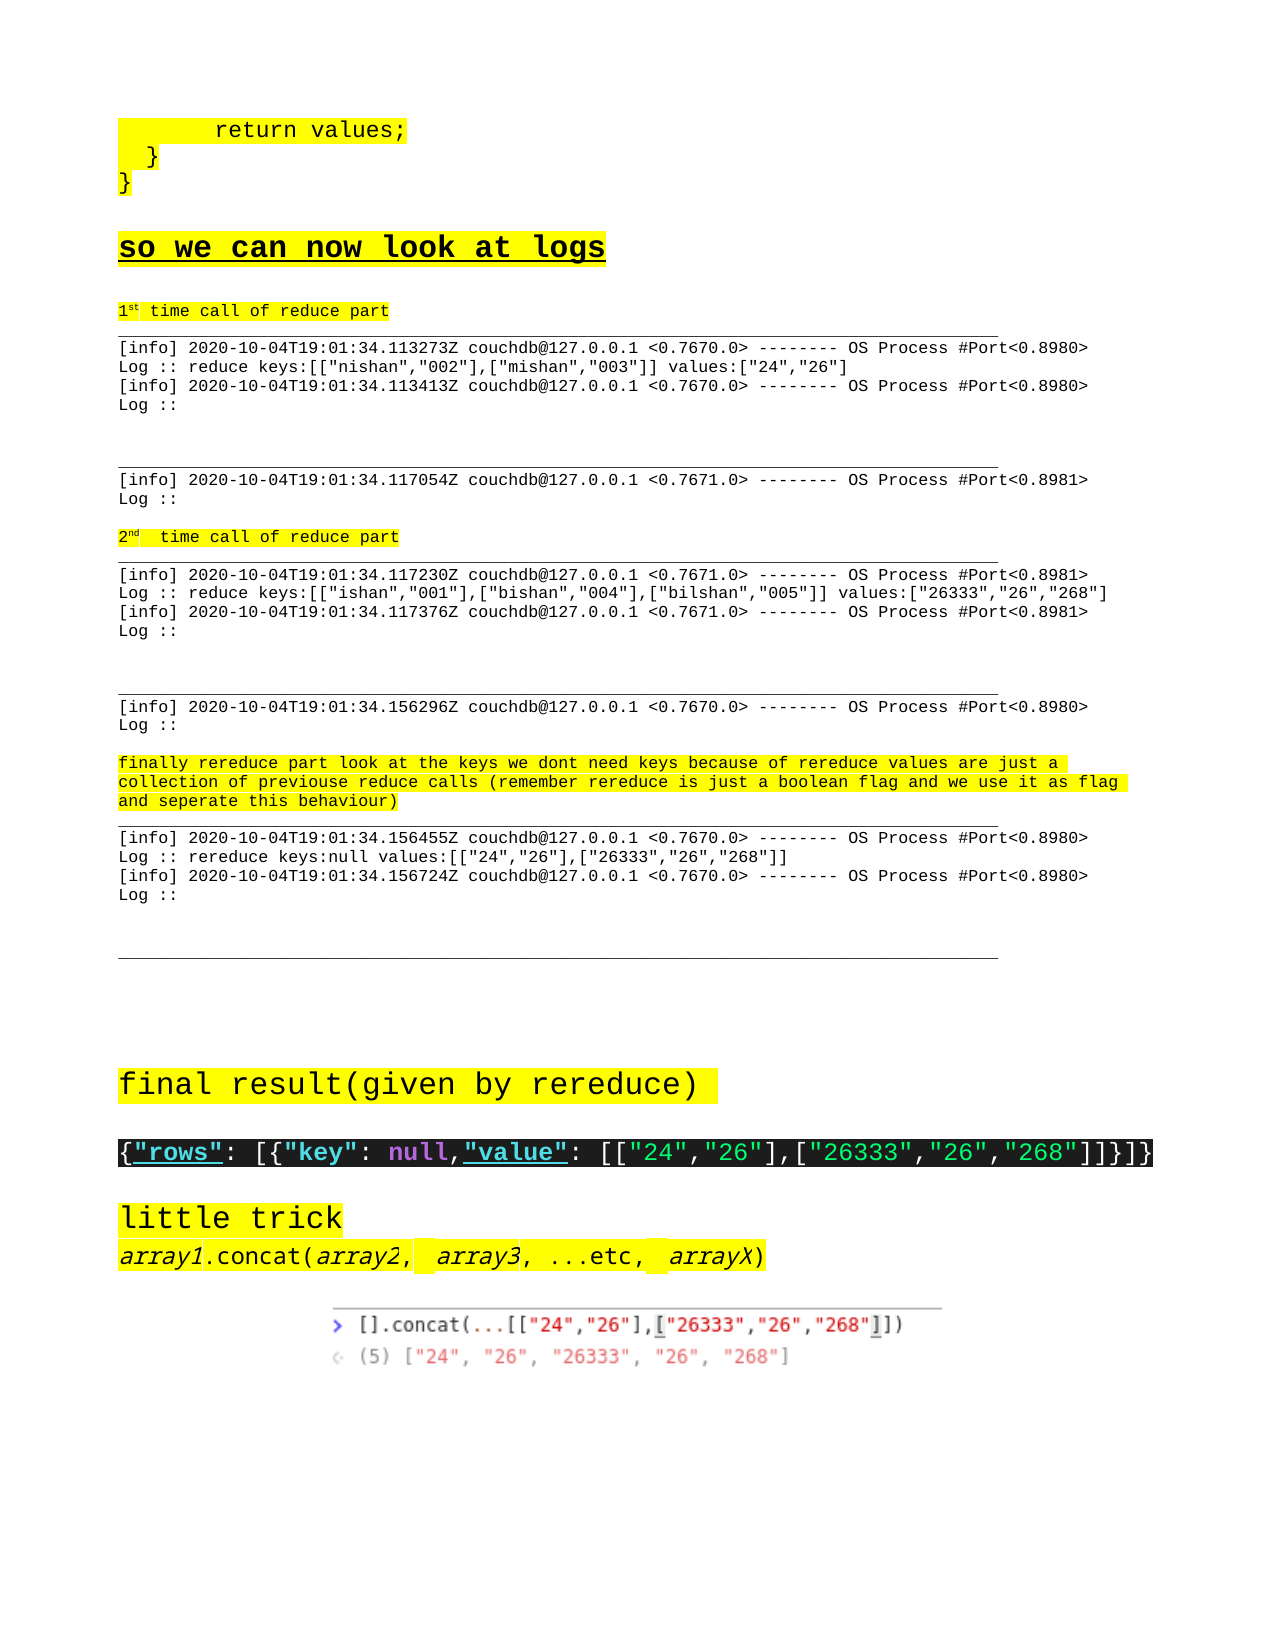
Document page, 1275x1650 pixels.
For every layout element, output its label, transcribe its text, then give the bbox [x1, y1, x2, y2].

text [info] 2020-10-04T19:01:34.156455Z couchdb@127.0.0.1 <0.7670.0> -------- OS Process #Port<0.8980> Log :: rereduce keys:null values:[["24","26"],["26333","26","268"]] [118, 830, 1157, 868]
text [info] 2020-10-04T19:01:34.113273Z couchdb@127.0.0.1 <0.7670.0> -------- OS Process #Port<0.8980> Log :: reduce keys:[["nishan","002"],["mishan","003"]] values:["24","26"] [118, 340, 1157, 378]
text [info] 2020-10-04T19:01:34.117376Z couchdb@127.0.0.1 <0.7671.0> -------- OS Process #Port<0.8981> Log :: [118, 604, 1157, 642]
text final result(given by rereduce) [118, 1068, 1157, 1104]
text ________________________________________________________________________________________ [118, 547, 1157, 566]
text ________________________________________________________________________________________ [118, 811, 1157, 830]
text ________________________________________________________________________________________ [118, 679, 1157, 698]
text so we can now look at logs [118, 231, 1157, 267]
text ________________________________________________________________________________________ [118, 943, 1157, 962]
text {"rows": [{"key": null,"value": [["24","26"],["26333","26","268"]]}]} [118, 1139, 1157, 1167]
text ________________________________________________________________________________________ [118, 453, 1157, 472]
text } [118, 170, 1157, 196]
text [info] 2020-10-04T19:01:34.117230Z couchdb@127.0.0.1 <0.7671.0> -------- OS Process #Port<0.8981> Log :: reduce keys:[["ishan","001"],["bishan","004"],["bilshan","005"]] values:["26333","26","268"] [118, 566, 1157, 604]
text array1.concat(array2, array3, ...etc, arrayX) [118, 1238, 1157, 1274]
text } [118, 144, 1157, 170]
text finally rereduce part look at the keys we dont need keys because of rereduce values are just a collection of previouse reduce calls (remember rereduce is just a boolean flag and we use it as flag and seperate this behaviour) [118, 755, 1157, 811]
text little trick [118, 1203, 1157, 1238]
text 2nd time call of reduce part [118, 528, 1157, 547]
text [info] 2020-10-04T19:01:34.156724Z couchdb@127.0.0.1 <0.7670.0> -------- OS Process #Port<0.8980> Log :: [118, 868, 1157, 906]
text 1st time call of reduce part [118, 302, 1157, 321]
text return values; [118, 118, 1157, 144]
picture [332, 1305, 943, 1392]
text [info] 2020-10-04T19:01:34.117054Z couchdb@127.0.0.1 <0.7671.0> -------- OS Process #Port<0.8981> Log :: [118, 472, 1157, 509]
text ________________________________________________________________________________________ [118, 321, 1157, 340]
text [info] 2020-10-04T19:01:34.113413Z couchdb@127.0.0.1 <0.7670.0> -------- OS Process #Port<0.8980> Log :: [118, 378, 1157, 415]
text [info] 2020-10-04T19:01:34.156296Z couchdb@127.0.0.1 <0.7670.0> -------- OS Process #Port<0.8980> Log :: [118, 698, 1157, 736]
